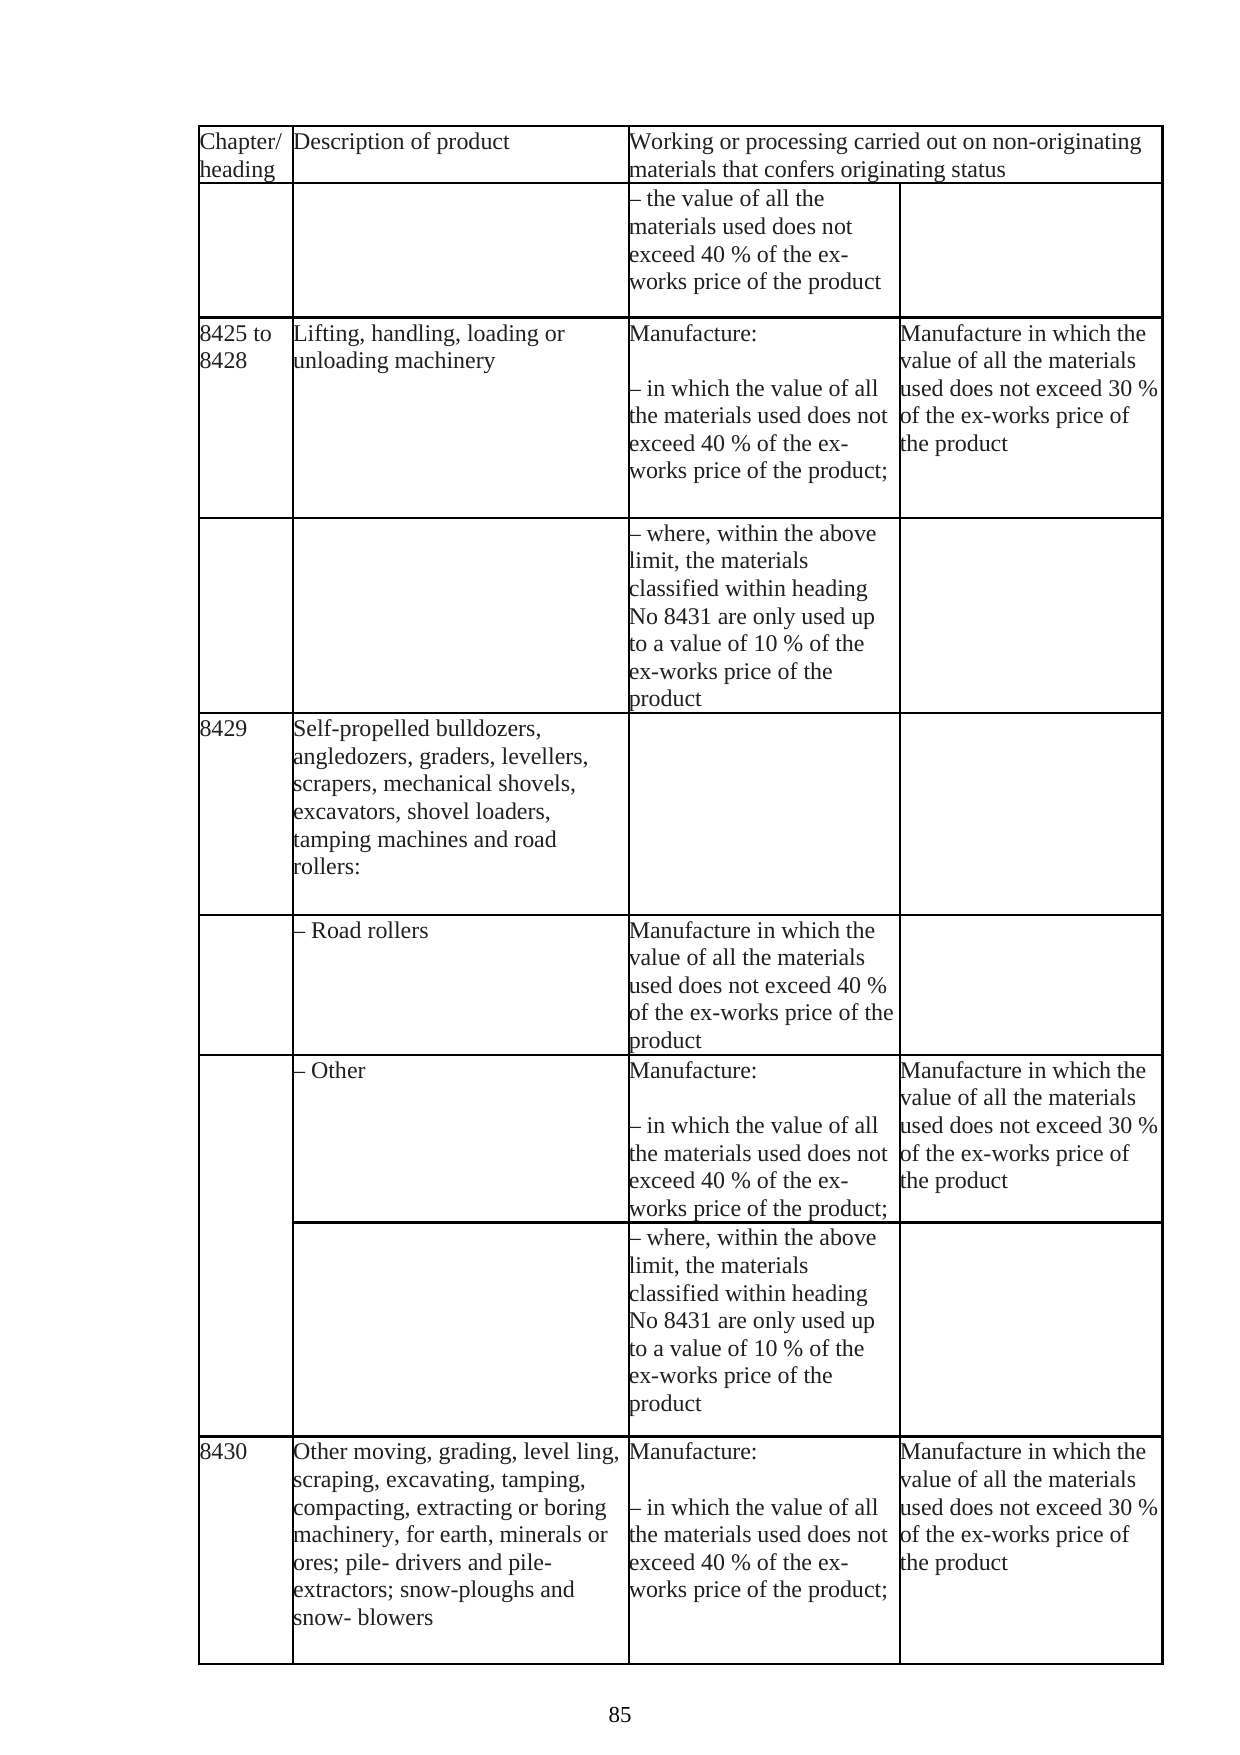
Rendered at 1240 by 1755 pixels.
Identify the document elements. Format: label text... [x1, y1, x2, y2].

table_cell 8429 [200, 714, 292, 913]
table_cell Self-propelled bulldozers, angledozers, graders, levellers, scrapers, mechanical shovels, excavators, shovel loaders, tamping machines and road rollers: [294, 714, 628, 913]
table_cell Manufacture: – in which the value of all the materials used does not exceed 40 % of the ex-works price of the product; [630, 1056, 899, 1221]
table_cell Manufacture: – in which the value of all the materials used does not exceed 40 % of the ex-works price of the product; [630, 1438, 899, 1663]
table_cell – the value of all the materials used does not exceed 40 % of the ex-works price of the product [630, 184, 899, 316]
table_cell [200, 519, 292, 712]
table_cell [294, 1224, 628, 1435]
table_cell [901, 519, 1161, 712]
table_cell [294, 519, 628, 712]
table_header Working or processing carried out on non-originating materials that confers originating status [630, 127, 1161, 182]
table_cell [200, 184, 292, 316]
table_cell – Other [294, 1056, 628, 1221]
table_cell 8430 [200, 1438, 292, 1663]
table_cell – where, within the above limit, the materials classified within heading No 8431 are only used up to a value of 10 % of the ex-works price of the product [630, 1224, 899, 1435]
table_cell [901, 1224, 1161, 1435]
table_cell [200, 1056, 292, 1435]
table_cell – Road rollers [294, 916, 628, 1054]
table_cell Manufacture in which the value of all the materials used does not exceed 30 % of the ex-works price of the product [901, 1056, 1161, 1221]
table_cell [901, 916, 1161, 1054]
table_header Description of product [294, 127, 628, 182]
table_cell – where, within the above limit, the materials classified within heading No 8431 are only used up to a value of 10 % of the ex-works price of the product [630, 519, 899, 712]
table_cell Other moving, grading, level­ ling, scraping, excavating, tamping, compacting, extracting or boring machinery, for earth, minerals or ores; pile- drivers and pile-extractors; snow-ploughs and snow- blowers [294, 1438, 628, 1663]
table_cell [630, 714, 899, 913]
table_cell [200, 916, 292, 1054]
table_cell Manufacture in which the value of all the materials used does not exceed 30 % of the ex-works price of the product [901, 1438, 1161, 1663]
table_cell Manufacture in which the value of all the materials used does not exceed 30 % of the ex-works price of the product [901, 319, 1161, 517]
table_cell [901, 714, 1161, 913]
table_header Chapter/ heading [200, 127, 292, 182]
table_cell [901, 184, 1161, 316]
table_cell 8425 to 8428 [200, 319, 292, 517]
table_cell Lifting, handling, loading or unloading machinery [294, 319, 628, 517]
table_cell [294, 184, 628, 316]
table_cell Manufacture in which the value of all the materials used does not exceed 40 % of the ex-works price of the product [630, 916, 899, 1054]
table_cell Manufacture: – in which the value of all the materials used does not exceed 40 % of the ex-works price of the product; [630, 319, 899, 517]
